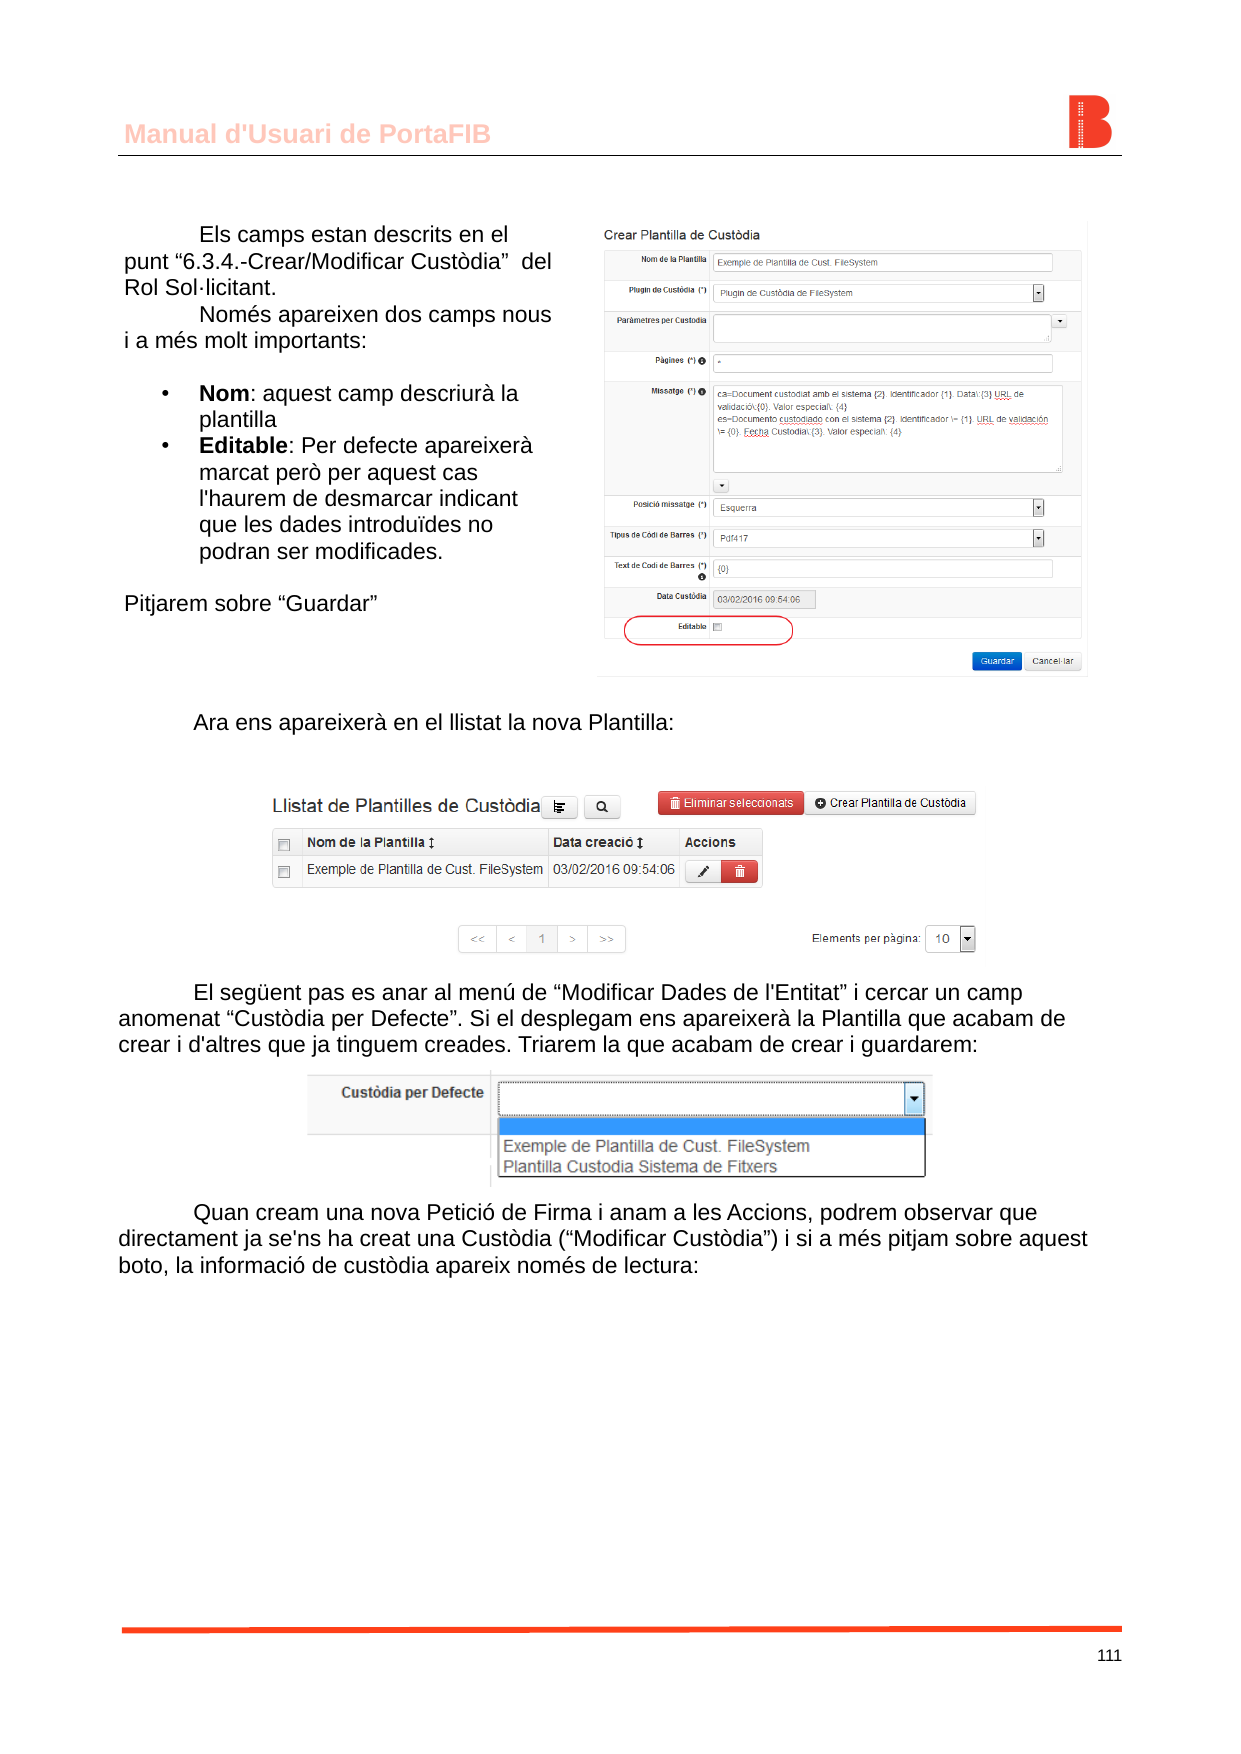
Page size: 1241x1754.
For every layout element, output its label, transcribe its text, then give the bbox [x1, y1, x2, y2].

text Quan cream una nova Petició de Firma i anam a les Accions, podrem observar que directament ja se'ns ha creat una Custòdia (“Modificar Custòdia”) i si a més pitjam sobre aquest boto, la informació de custòdia apareix només de lectura: [118, 1199, 1122, 1278]
picture [597, 221, 1088, 677]
picture [307, 1070, 933, 1187]
text Ara ens apareixerà en el llistat la nova Plantilla: [118, 709, 1122, 735]
table_header Els camps estan descrits en el punt “6.3.4.-Crear/Modificar Custòdia” del Rol Sol·licitant. Només apareixen dos camps nous i a més molt importants: Nom: aquest camp descriurà la plantilla Editable: Per defecte apareixerà marcat però per aquest cas l'haurem de desmarcar indicant que les dades introduïdes no podran ser modificades. Pitjarem sobre “Guardar” [118, 216, 562, 709]
text El següent pas es anar al menú de “Modificar Dades de l'Entitat” i cercar un camp anomenat “Custòdia per Defecte”. Si el desplegam ens apareixerà la Plantilla que acabam de crear i d'altres que ja tinguem creades. Triarem la que acabam de crear i guardarem: [118, 979, 1122, 1058]
table_header [563, 216, 1122, 709]
picture [255, 786, 986, 967]
picture [1063, 94, 1117, 150]
